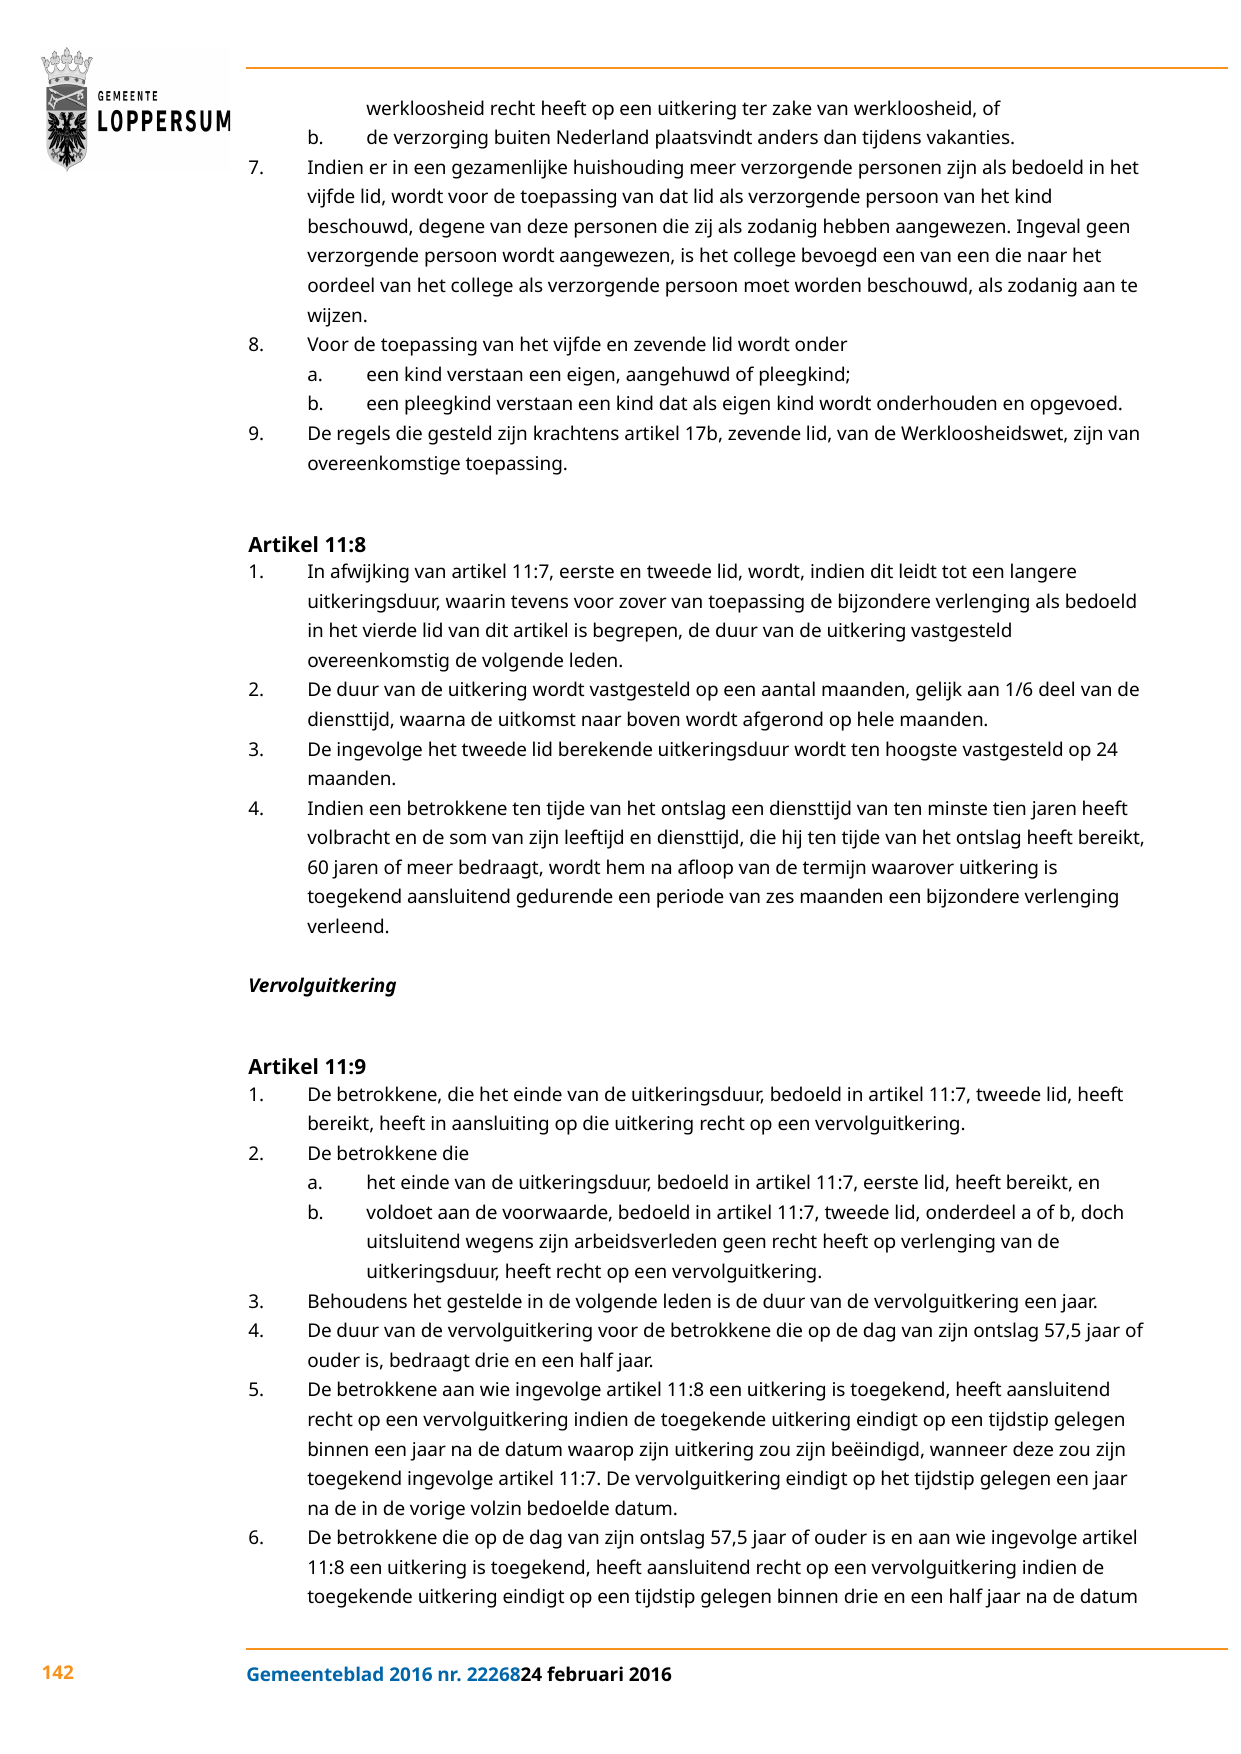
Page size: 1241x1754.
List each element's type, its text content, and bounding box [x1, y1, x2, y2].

list een kind verstaan een eigen, aangehuwd of pleegkind; [307, 361, 1152, 387]
list voldoet aan de voorwaarde, bedoeld in artikel 11:7, tweede lid, onderdeel a of b, doch uitsluitend wegens zijn arbeidsverleden geen recht heeft op verlenging van de uitkeringsduur, heeft recht op een vervolguitkering. [307, 1199, 1152, 1284]
list Behoudens het gestelde in de volgende leden is de duur van de vervolguitkering een jaar. [248, 1288, 1152, 1314]
list De duur van de uitkering wordt vastgesteld op een aantal maanden, gelijk aan 1/6 deel van de diensttijd, waarna de uitkomst naar boven wordt afgerond op hele maanden. [248, 677, 1152, 732]
picture [41, 47, 231, 172]
list De betrokkene die op de dag van zijn ontslag 57,5 jaar of ouder is en aan wie ingevolge artikel 11:8 een uitkering is toegekend, heeft aansluitend recht op een vervolguitkering indien de toegekende uitkering eindigt op een tijdstip gelegen binnen drie en een half jaar na de datum [248, 1524, 1152, 1609]
list De betrokkene, die het einde van de uitkeringsduur, bedoeld in artikel 11:7, tweede lid, heeft bereikt, heeft in aansluiting op die uitkering recht op een vervolguitkering. [248, 1081, 1152, 1136]
list De betrokkene aan wie ingevolge artikel 11:8 een uitkering is toegekend, heeft aansluitend recht op een vervolguitkering indien de toegekende uitkering eindigt op een tijdstip gelegen binnen een jaar na de datum waarop zijn uitkering zou zijn beëindigd, wanneer deze zou zijn toegekend ingevolge artikel 11:7. De vervolguitkering eindigt op het tijdstip gelegen een jaar na de in de vorige volzin bedoelde datum. [248, 1377, 1152, 1521]
list het einde van de uitkeringsduur, bedoeld in artikel 11:7, eerste lid, heeft bereikt, en [307, 1169, 1152, 1195]
text Artikel 11:8 [248, 530, 1152, 558]
list Indien er in een gezamenlijke huishouding meer verzorgende personen zijn als bedoeld in het vijfde lid, wordt voor de toepassing van dat lid als verzorgende persoon van het kind beschouwd, degene van deze personen die zij als zodanig hebben aangewezen. Ingeval geen verzorgende persoon wordt aangewezen, is het college bevoegd een van een die naar het oordeel van het college als verzorgende persoon moet worden beschouwd, als zodanig aan te wijzen. [248, 154, 1152, 328]
list Indien een betrokkene ten tijde van het ontslag een diensttijd van ten minste tien jaren heeft volbracht en de som van zijn leeftijd en diensttijd, die hij ten tijde van het ontslag heeft bereikt, 60 jaren of meer bedraagt, wordt hem na afloop van de termijn waarover uitkering is toegekend aansluitend gedurende een periode van zes maanden een bijzondere verlenging verleend. [248, 795, 1152, 939]
list De ingevolge het tweede lid berekende uitkeringsduur wordt ten hoogste vastgesteld op 24 maanden. [248, 736, 1152, 791]
list de verzorging buiten Nederland plaatsvindt anders dan tijdens vakanties. [307, 124, 1152, 150]
text Artikel 11:9 [248, 1052, 1152, 1081]
list Voor de toepassing van het vijfde en zevende lid wordt onder [248, 331, 1152, 357]
list De duur van de vervolguitkering voor de betrokkene die op de dag van zijn ontslag 57,5 jaar of ouder is, bedraagt drie en een half jaar. [248, 1317, 1152, 1373]
list werkloosheid recht heeft op een uitkering ter zake van werkloosheid, of [307, 95, 1152, 121]
list De regels die gesteld zijn krachtens artikel 17b, zevende lid, van de Werkloosheidswet, zijn van overeenkomstige toepassing. [248, 420, 1152, 476]
list In afwijking van artikel 11:7, eerste en tweede lid, wordt, indien dit leidt tot een langere uitkeringsduur, waarin tevens voor zover van toepassing de bijzondere verlenging als bedoeld in het vierde lid van dit artikel is begrepen, de duur van de uitkering vastgesteld overeenkomstig de volgende leden. [248, 558, 1152, 673]
list De betrokkene die [248, 1140, 1152, 1166]
text Vervolguitkering [248, 972, 1152, 998]
list een pleegkind verstaan een kind dat als eigen kind wordt onderhouden en opgevoed. [307, 391, 1152, 416]
